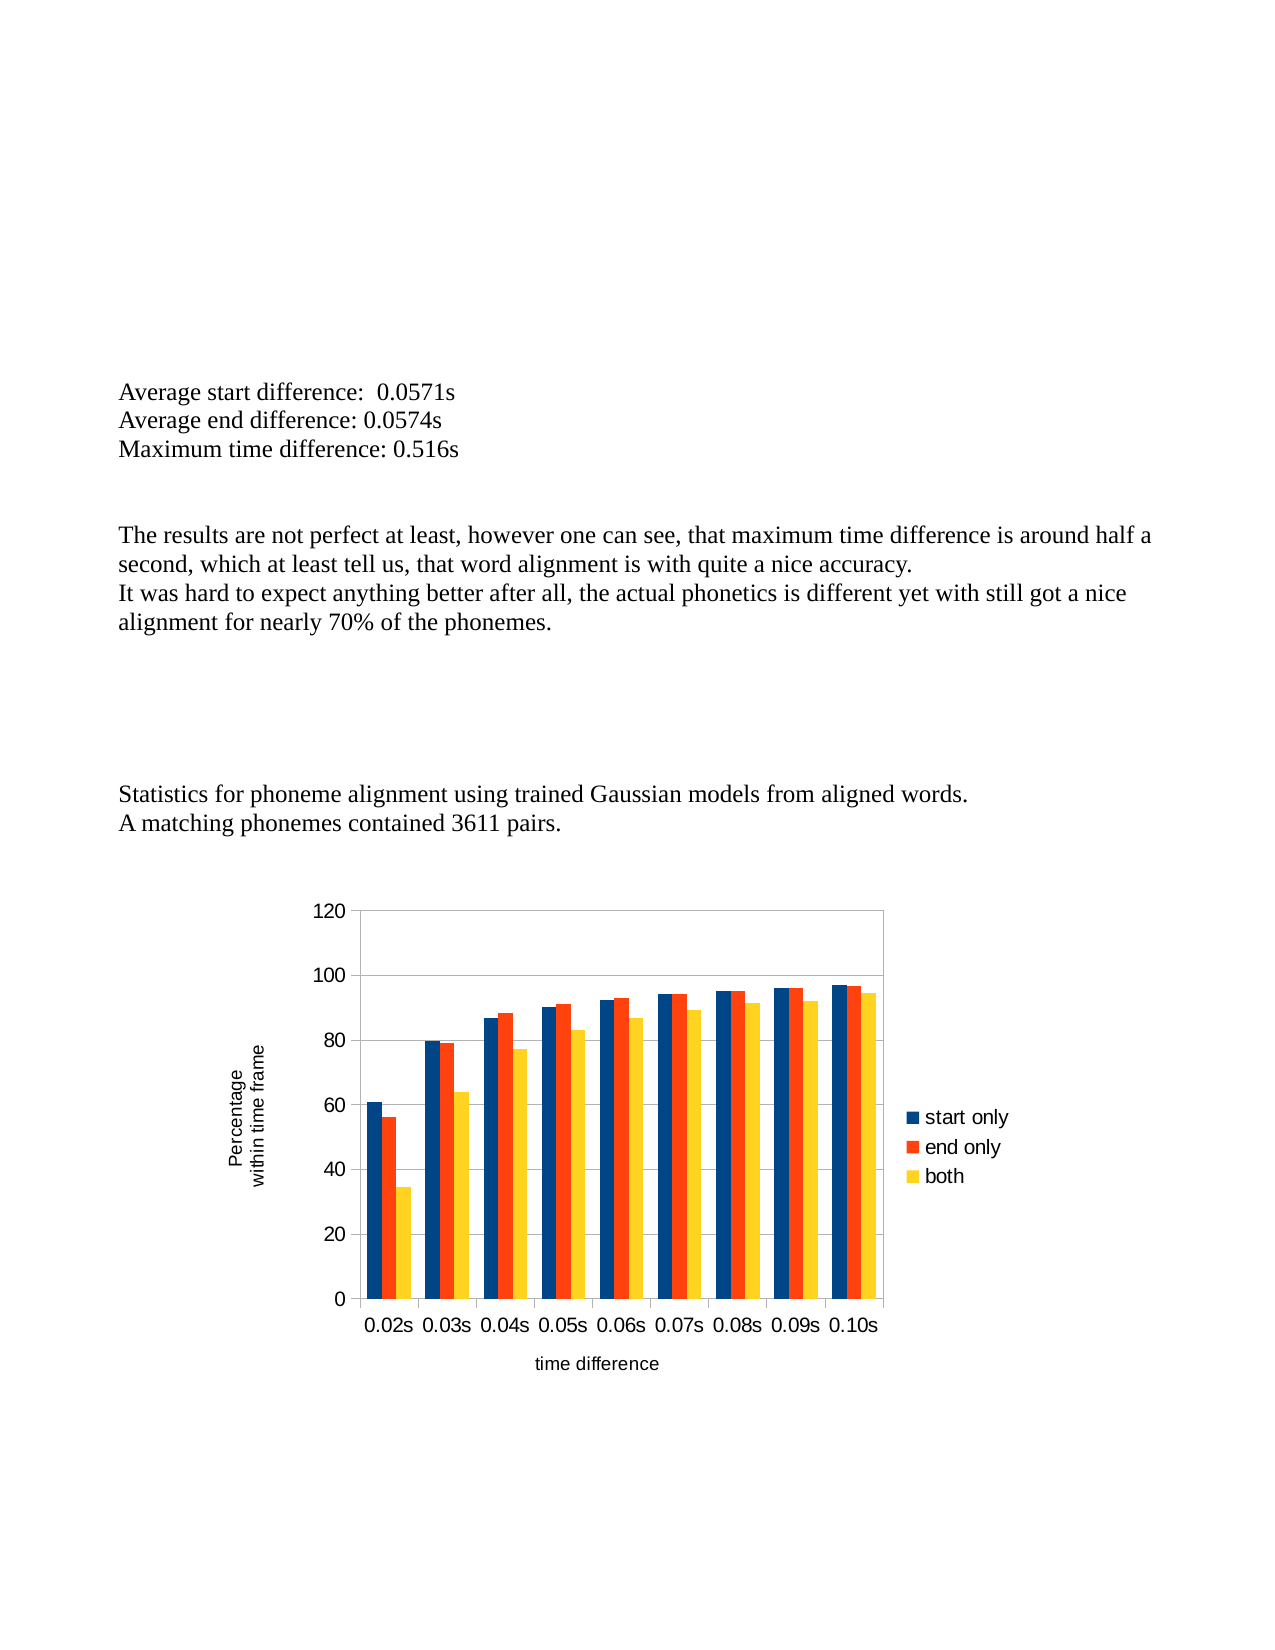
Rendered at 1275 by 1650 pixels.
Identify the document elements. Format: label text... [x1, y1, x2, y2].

text Average start difference: 0.0571s [118, 377, 1157, 406]
text The results are not perfect at least, however one can see, that maximum time difference is around half a second, which at least tell us, that word alignment is with quite a nice accuracy. [118, 521, 1157, 578]
text A matching phonemes contained 3611 pairs. [118, 808, 1157, 837]
text Maximum time difference: 0.516s [118, 434, 1157, 463]
text Statistics for phoneme alignment using trained Gaussian models from aligned words. [118, 779, 1157, 808]
text It was hard to expect anything better after all, the actual phonetics is different yet with still got a nice alignment for nearly 70% of the phonemes. [118, 578, 1157, 636]
text Average end difference: 0.0574s [118, 406, 1157, 434]
